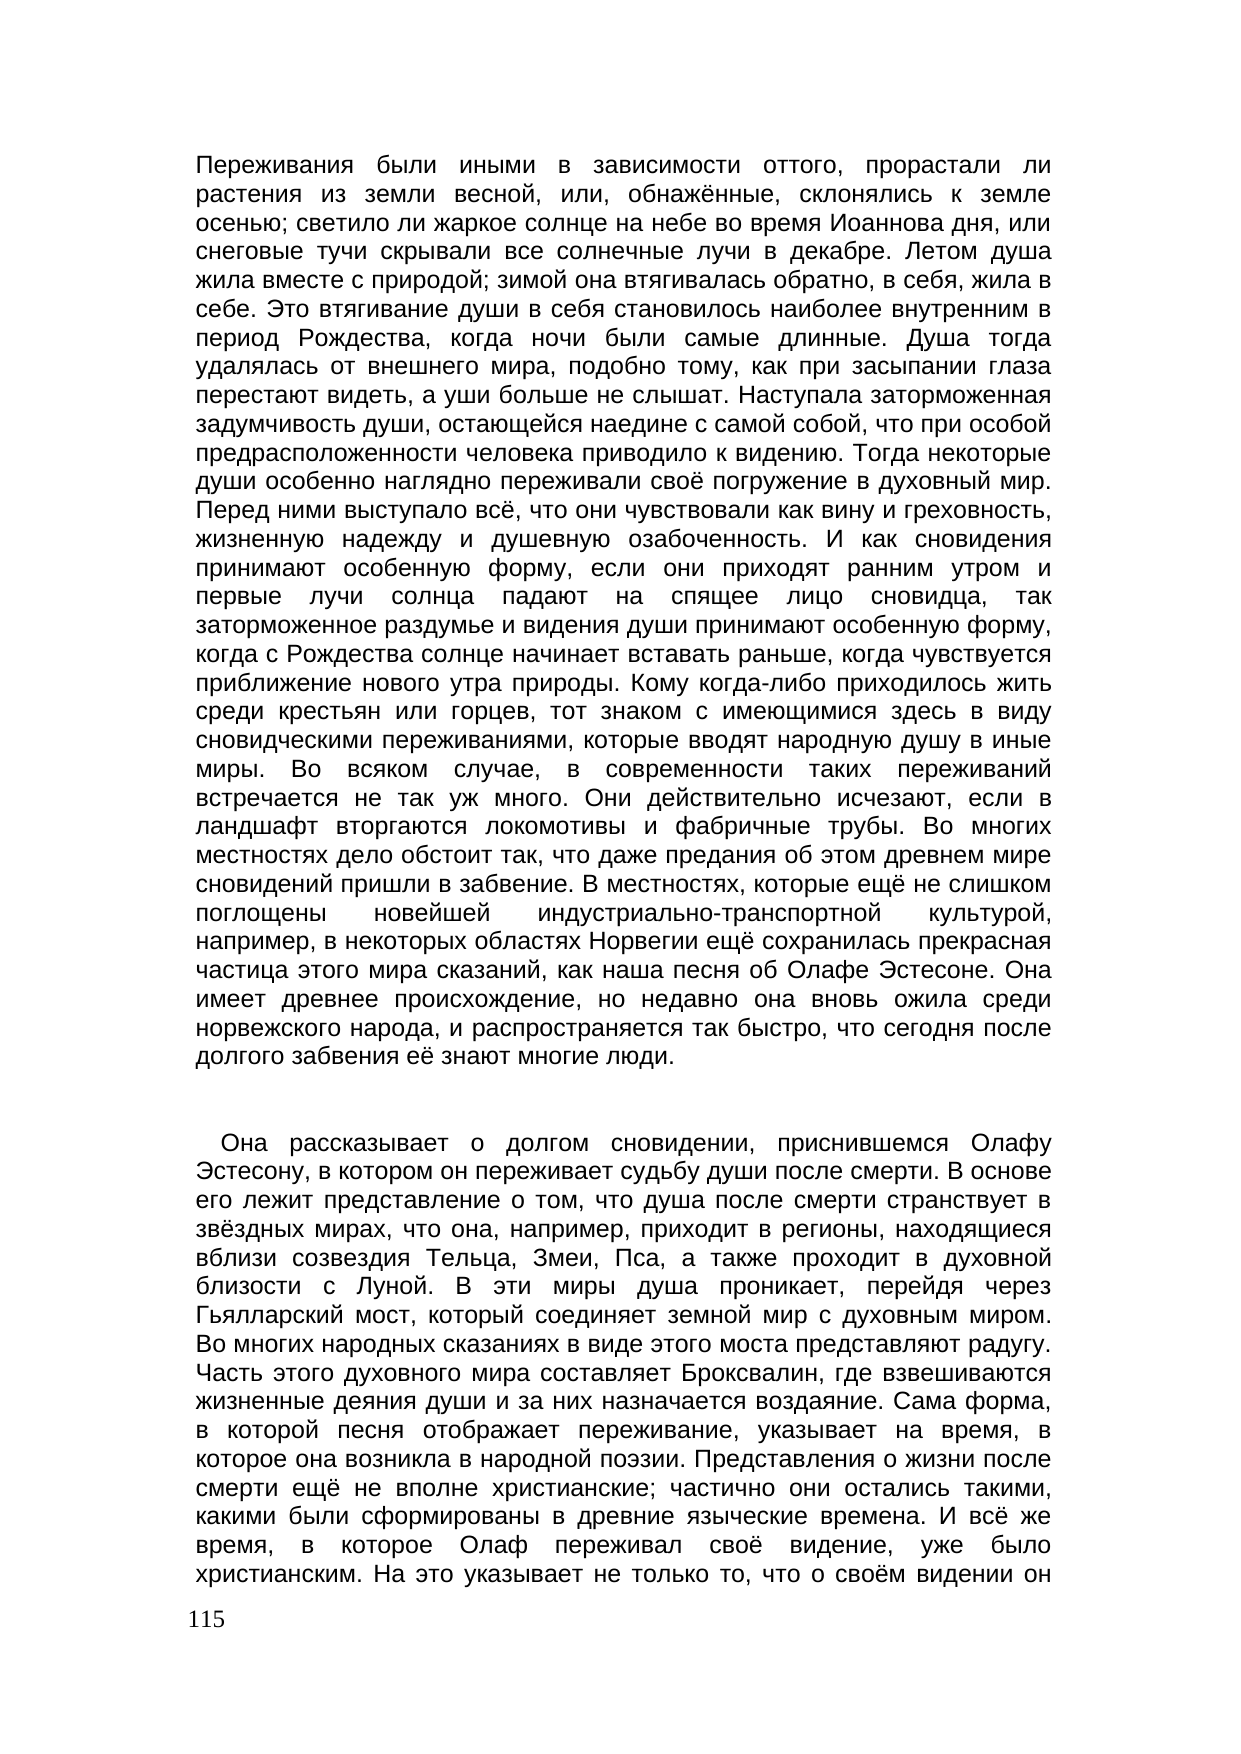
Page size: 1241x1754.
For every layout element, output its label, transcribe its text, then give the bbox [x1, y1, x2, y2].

text Она рассказывает о долгом сновидении, приснившемся Олафу Эстесону, в котором он переживает судьбу души после смерти. В основе его лежит представление о том, что душа после смерти странствует в звёздных мирах, что она, например, приходит в регионы, находящиеся вблизи созвездия Тельца, Змеи, Пса, а также проходит в духовной близости с Луной. В эти миры душа проникает, перейдя через Гьялларский мост, который соединяет земной мир с духовным миром. Во многих народных сказаниях в виде этого моста представляют радугу. Часть этого духовного мира составляет Броксвалин, где взвешиваются жизненные деяния души и за них назначается воздаяние. Сама форма, в которой песня отображает переживание, указывает на время, в которое она возникла в народной поэзии. Представления о жизни после смерти ещё не вполне христианские; частично они остались такими, какими были сформированы в древние языческие времена. И всё же время, в которое Олаф переживал своё видение, уже было христианским. На это указывает не только то, что о своём видении он [195, 1127, 1053, 1587]
text Переживания были иными в зависимости оттого, прорастали ли растения из земли весной, или, обнажённые, склонялись к земле осенью; светило ли жаркое солнце на небе во время Иоаннова дня, или снеговые тучи скрывали все солнечные лучи в декабре. Летом душа жила вместе с природой; зимой она втягивалась обратно, в себя, жила в себе. Это втягивание души в себя становилось наиболее внутренним в период Рождества, когда ночи были самые длинные. Душа тогда удалялась от внешнего мира, подобно тому, как при засыпании глаза перестают видеть, а уши больше не слышат. Наступала заторможенная задумчивость души, остающейся наедине с самой собой, что при особой предрасположенности человека приводило к видению. Тогда некоторые души особенно наглядно переживали своё погружение в духовный мир. Перед ними выступало всё, что они чувствовали как вину и греховность, жизненную надежду и душевную озабоченность. И как сновидения принимают особенную форму, если они приходят ранним утром и первые лучи солнца падают на спящее лицо сновидца, так заторможенное раздумье и видения души принимают особенную форму, когда с Рождества солнце начинает вставать раньше, когда чувствуется приближение нового утра природы. Кому когда-либо приходилось жить среди крестьян или горцев, тот знаком с имеющимися здесь в виду сновидческими переживаниями, которые вводят народную душу в иные миры. Во всяком случае, в современности таких переживаний встречается не так уж много. Они действительно исчезают, если в ландшафт вторгаются локомотивы и фабричные трубы. Во многих местностях дело обстоит так, что даже предания об этом древнем мире сновидений пришли в забвение. В местностях, которые ещё не слишком поглощены новейшей индустриально-транспортной культурой, например, в некоторых областях Норвегии ещё сохранилась прекрасная частица этого мира сказаний, как наша песня об Олафе Эстесоне. Она имеет древнее происхождение, но недавно она вновь ожила среди норвежского народа, и распространяется так быстро, что сегодня после долгого забвения её знают многие люди. [195, 150, 1053, 1070]
